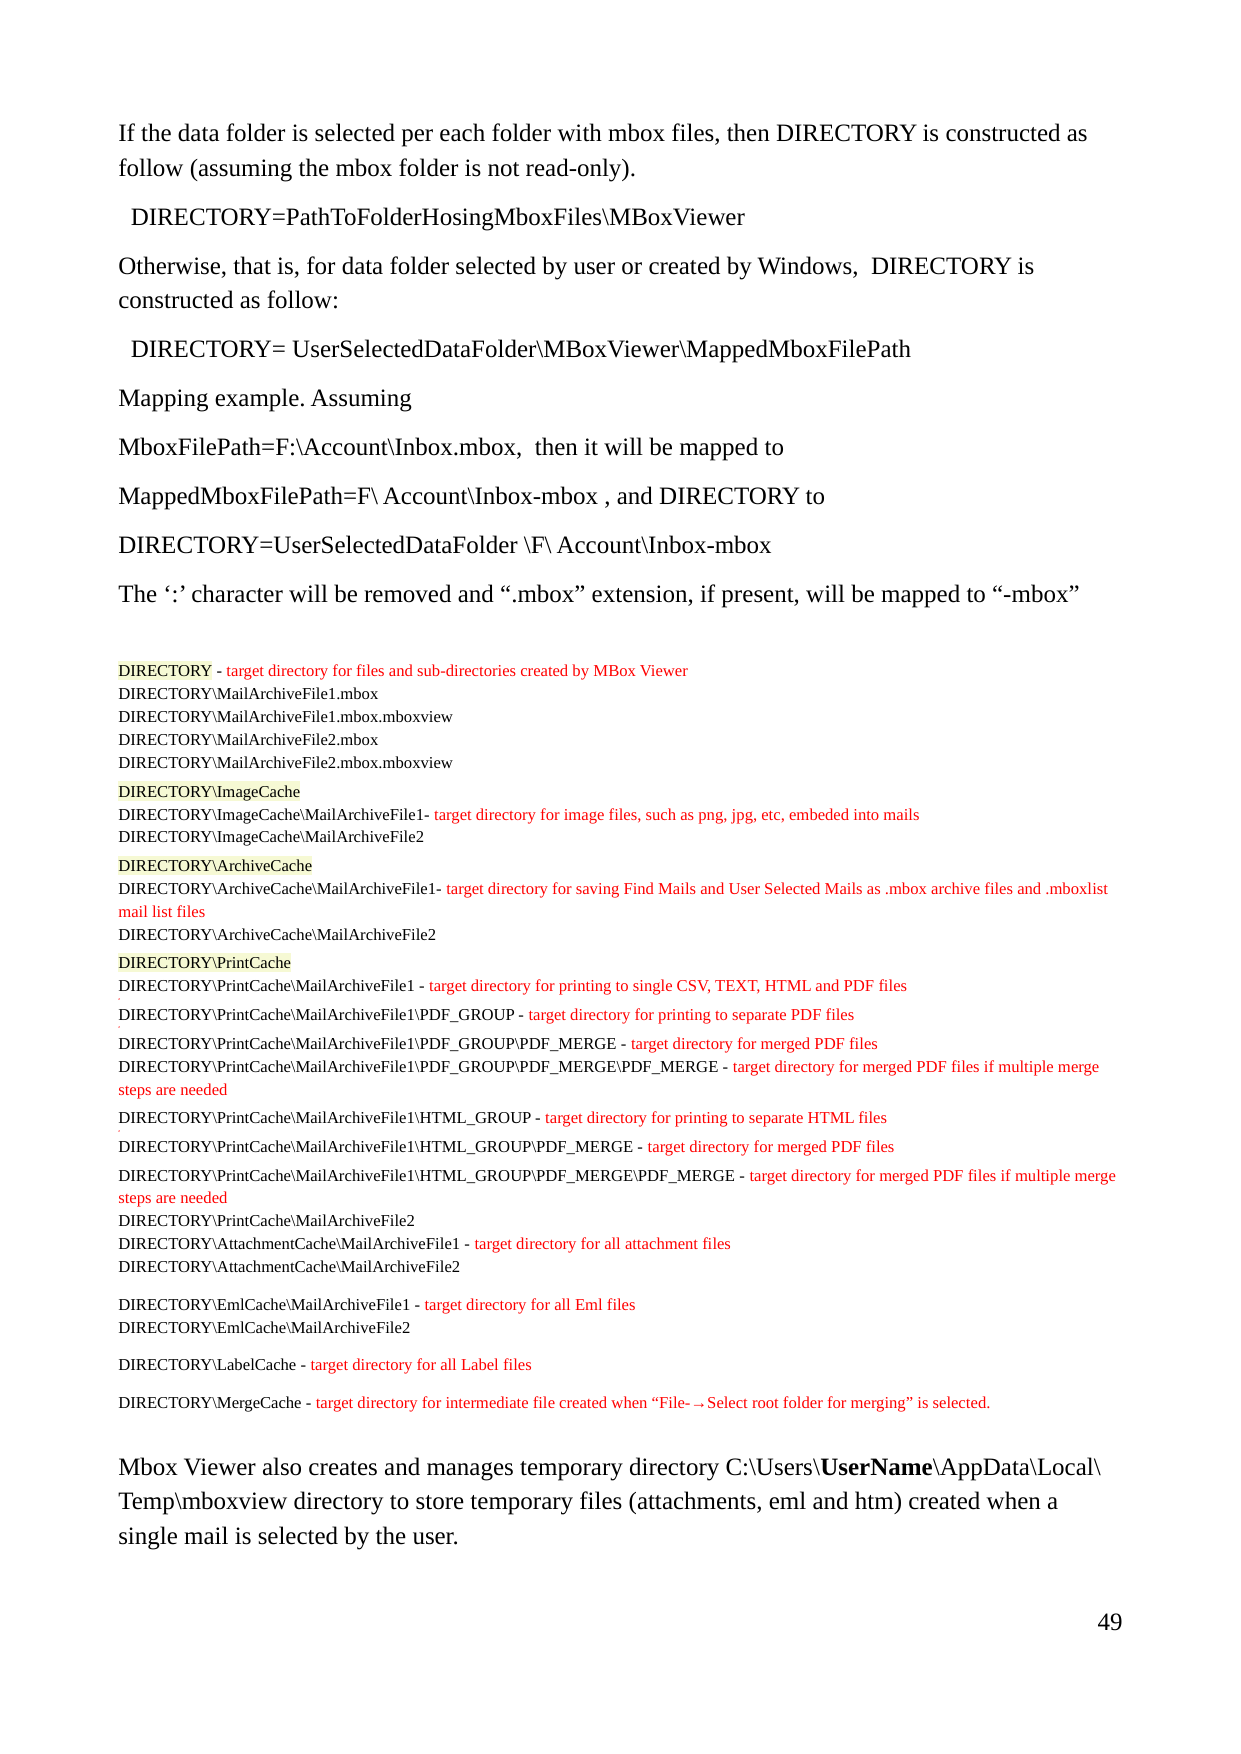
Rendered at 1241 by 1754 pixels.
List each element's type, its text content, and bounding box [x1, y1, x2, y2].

text DIRECTORY\EmlCache\MailArchiveFile1 - target directory for all Eml files DIRECTORY\EmlCache\MailArchiveFile2 [118, 1294, 1122, 1337]
text Otherwise, that is, for data folder selected by user or created by Windows, DIRECTORY is constructed as follow: [118, 251, 1122, 314]
text DIRECTORY - target directory for files and sub-directories created by MBox Viewer DIRECTORY\MailArchiveFile1.mbox DIRECTORY\MailArchiveFile1.mbox.mboxview DIRECTORY\MailArchiveFile2.mbox DIRECTORY\MailArchiveFile2.mbox.mboxview DIRECTORY\ImageCache DIRECTORY\ImageCache\MailArchiveFile1- target directory for image files, such as png, jpg, etc, embeded into mails DIRECTORY\ImageCache\MailArchiveFile2 DIRECTORY\ArchiveCache DIRECTORY\ArchiveCache\MailArchiveFile1- target directory for saving Find Mails and User Selected Mails as .mbox archive files and .mboxlist mail list files DIRECTORY\ArchiveCache\MailArchiveFile2 DIRECTORY\PrintCache DIRECTORY\PrintCache\MailArchiveFile1 - target directory for printing to single CSV, TEXT, HTML and PDF files z DIRECTORY\PrintCache\MailArchiveFile1\PDF_GROUP - target directory for printing to separate PDF files z DIRECTORY\PrintCache\MailArchiveFile1\PDF_GROUP\PDF_MERGE - target directory for merged PDF files DIRECTORY\PrintCache\MailArchiveFile1\PDF_GROUP\PDF_MERGE\PDF_MERGE - target directory for merged PDF files if multiple merge steps are needed DIRECTORY\PrintCache\MailArchiveFile1\HTML_GROUP - target directory for printing to separate HTML files z DIRECTORY\PrintCache\MailArchiveFile1\HTML_GROUP\PDF_MERGE - target directory for merged PDF files DIRECTORY\PrintCache\MailArchiveFile1\HTML_GROUP\PDF_MERGE\PDF_MERGE - target directory for merged PDF files if multiple merge steps are needed DIRECTORY\PrintCache\MailArchiveFile2 DIRECTORY\AttachmentCache\MailArchiveFile1 - target directory for all attachment files DIRECTORY\AttachmentCache\MailArchiveFile2 [118, 629, 1122, 1276]
text Mapping example. Assuming [118, 383, 1122, 412]
text DIRECTORY\LabelCache - target directory for all Label files [118, 1355, 1122, 1374]
text DIRECTORY= UserSelectedDataFolder\MBoxViewer\MappedMboxFilePath [118, 334, 1122, 363]
text The ‘:’ character will be removed and “.mbox” extension, if present, will be mapped to “-mbox” [118, 579, 1122, 608]
text MappedMboxFilePath=F\ Account\Inbox-mbox , and DIRECTORY to [118, 481, 1122, 510]
text DIRECTORY\MergeCache - target directory for intermediate file created when “File-→Select root folder for merging” is selected. Mbox Viewer also creates and manages temporary directory C:\Users\UserName\AppData\Local\Temp\mboxview directory to store temporary files (attachments, eml and htm) created when a single mail is selected by the user. [118, 1392, 1122, 1549]
text DIRECTORY=PathToFolderHosingMboxFiles\MBoxViewer [118, 202, 1122, 230]
text If the data folder is selected per each folder with mbox files, then DIRECTORY is constructed as follow (assuming the mbox folder is not read-only). [118, 118, 1122, 181]
text MboxFilePath=F:\Account\Inbox.mbox, then it will be mapped to [118, 432, 1122, 461]
text DIRECTORY=UserSelectedDataFolder \F\ Account\Inbox-mbox [118, 531, 1122, 559]
